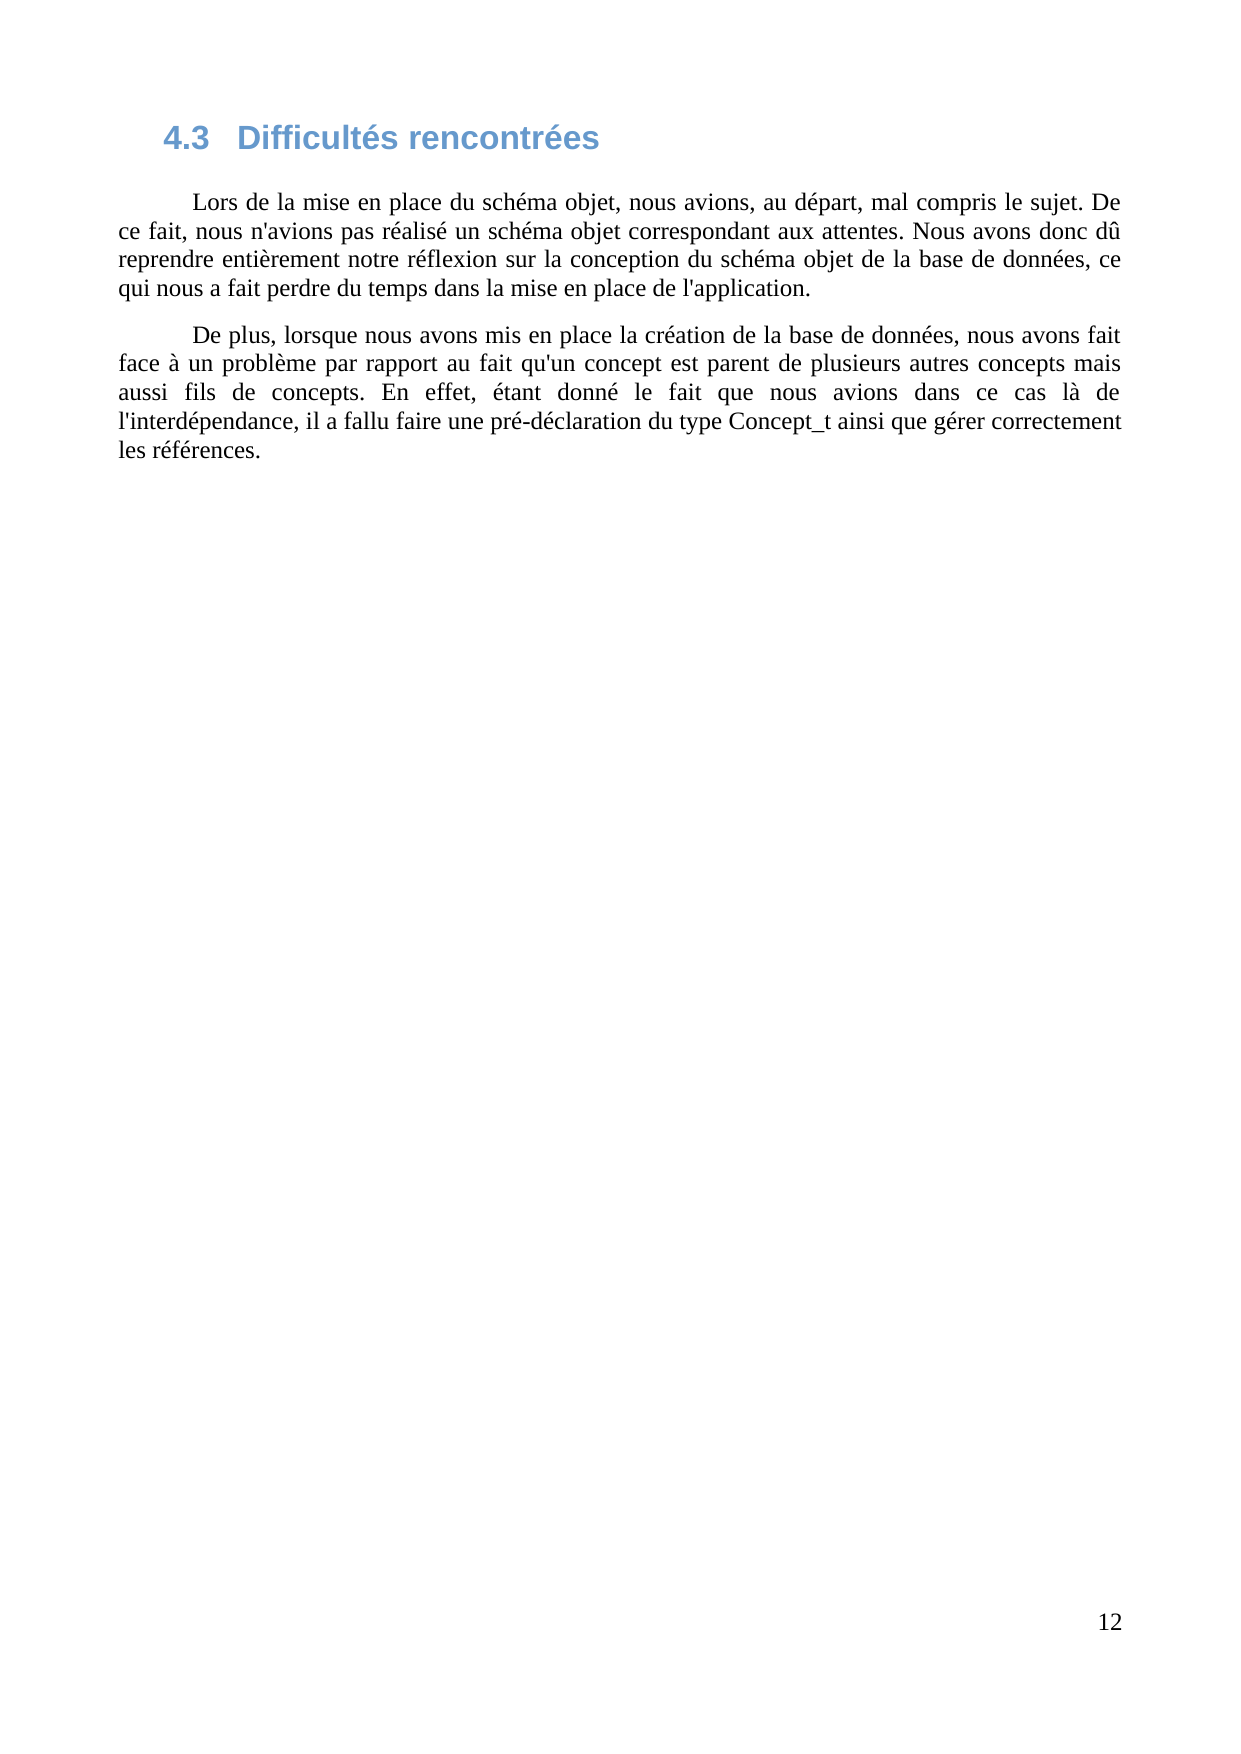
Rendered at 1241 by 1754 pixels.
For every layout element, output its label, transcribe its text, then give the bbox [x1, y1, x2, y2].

subtitle Difficultés rencontrées [163, 118, 1122, 157]
text De plus, lorsque nous avons mis en place la création de la base de données, nous avons fait face à un problème par rapport au fait qu'un concept est parent de plusieurs autres concepts mais aussi fils de concepts. En effet, étant donné le fait que nous avions dans ce cas là de l'interdépendance, il a fallu faire une pré-déclaration du type Concept_t ainsi que gérer correctement les références. [118, 320, 1122, 463]
text Lors de la mise en place du schéma objet, nous avions, au départ, mal compris le sujet. De ce fait, nous n'avions pas réalisé un schéma objet correspondant aux attentes. Nous avons donc dû reprendre entièrement notre réflexion sur la conception du schéma objet de la base de données, ce qui nous a fait perdre du temps dans la mise en place de l'application. [118, 187, 1122, 302]
